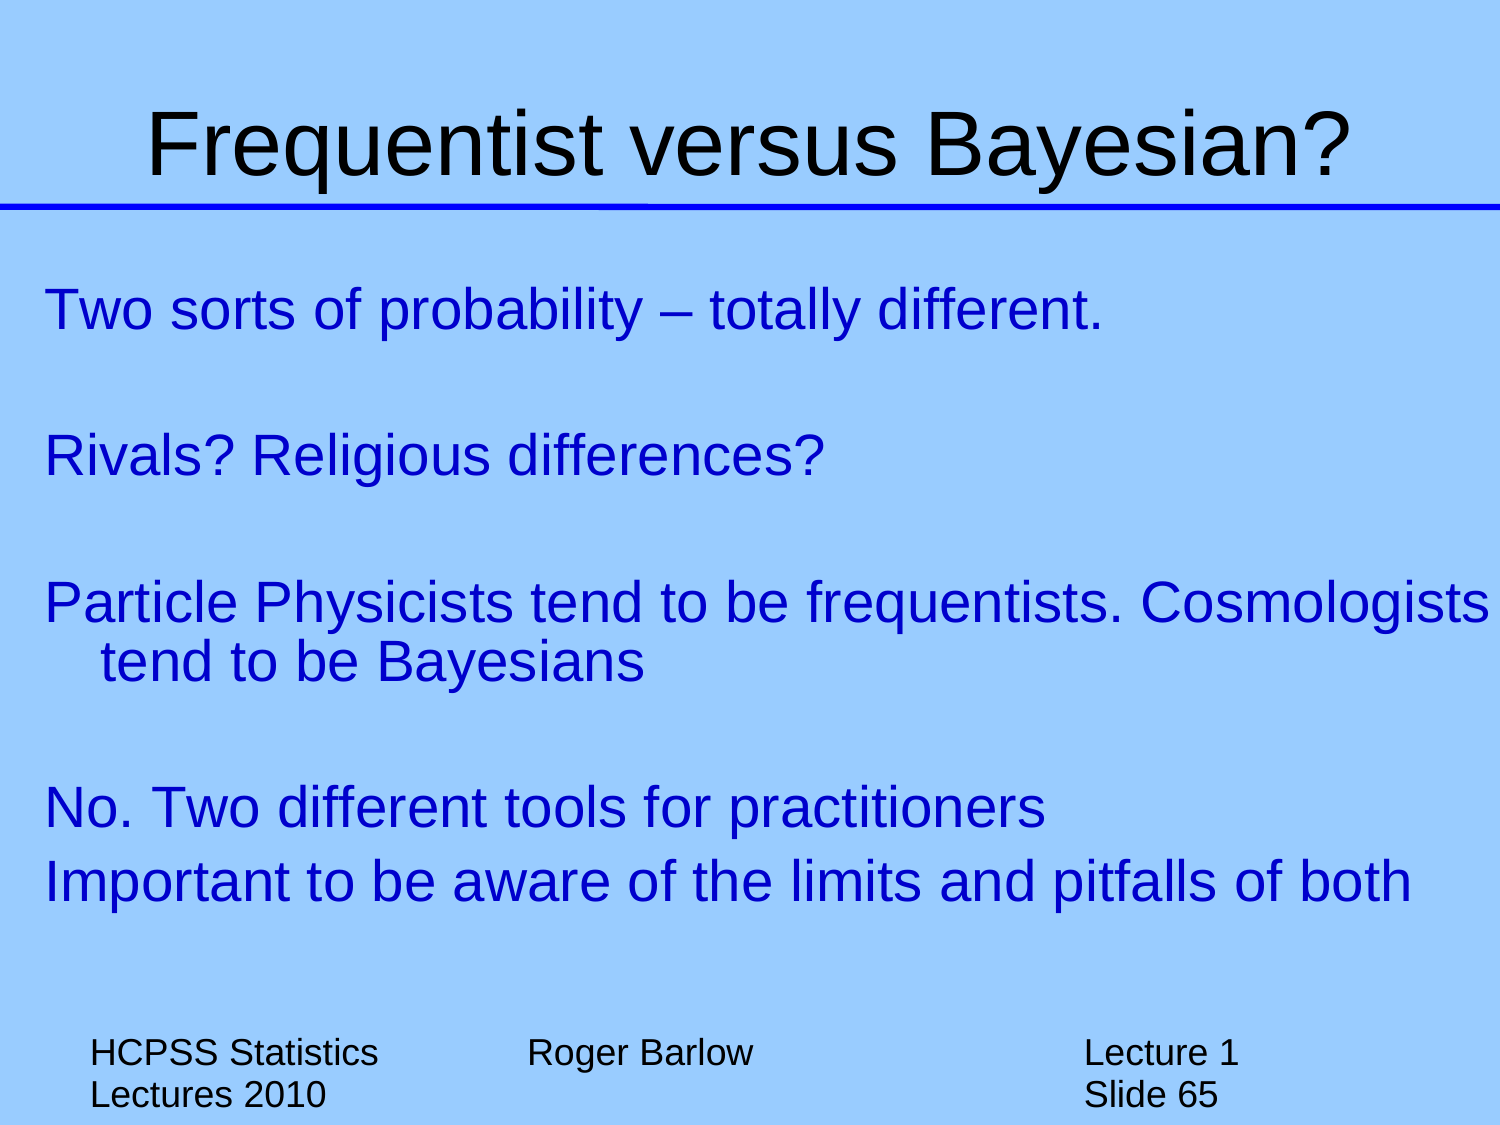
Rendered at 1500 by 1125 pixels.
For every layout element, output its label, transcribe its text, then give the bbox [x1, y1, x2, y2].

text_box Two sorts of probability – totally different. Rivals? Religious differences? Particle Physicists tend to be frequentists. Cosmologists tend to be Bayesians No. Two different tools for practitioners Important to be aware of the limits and pitfalls of both [29, 265, 1500, 986]
title Frequentist versus Bayesian? [75, 45, 1426, 233]
